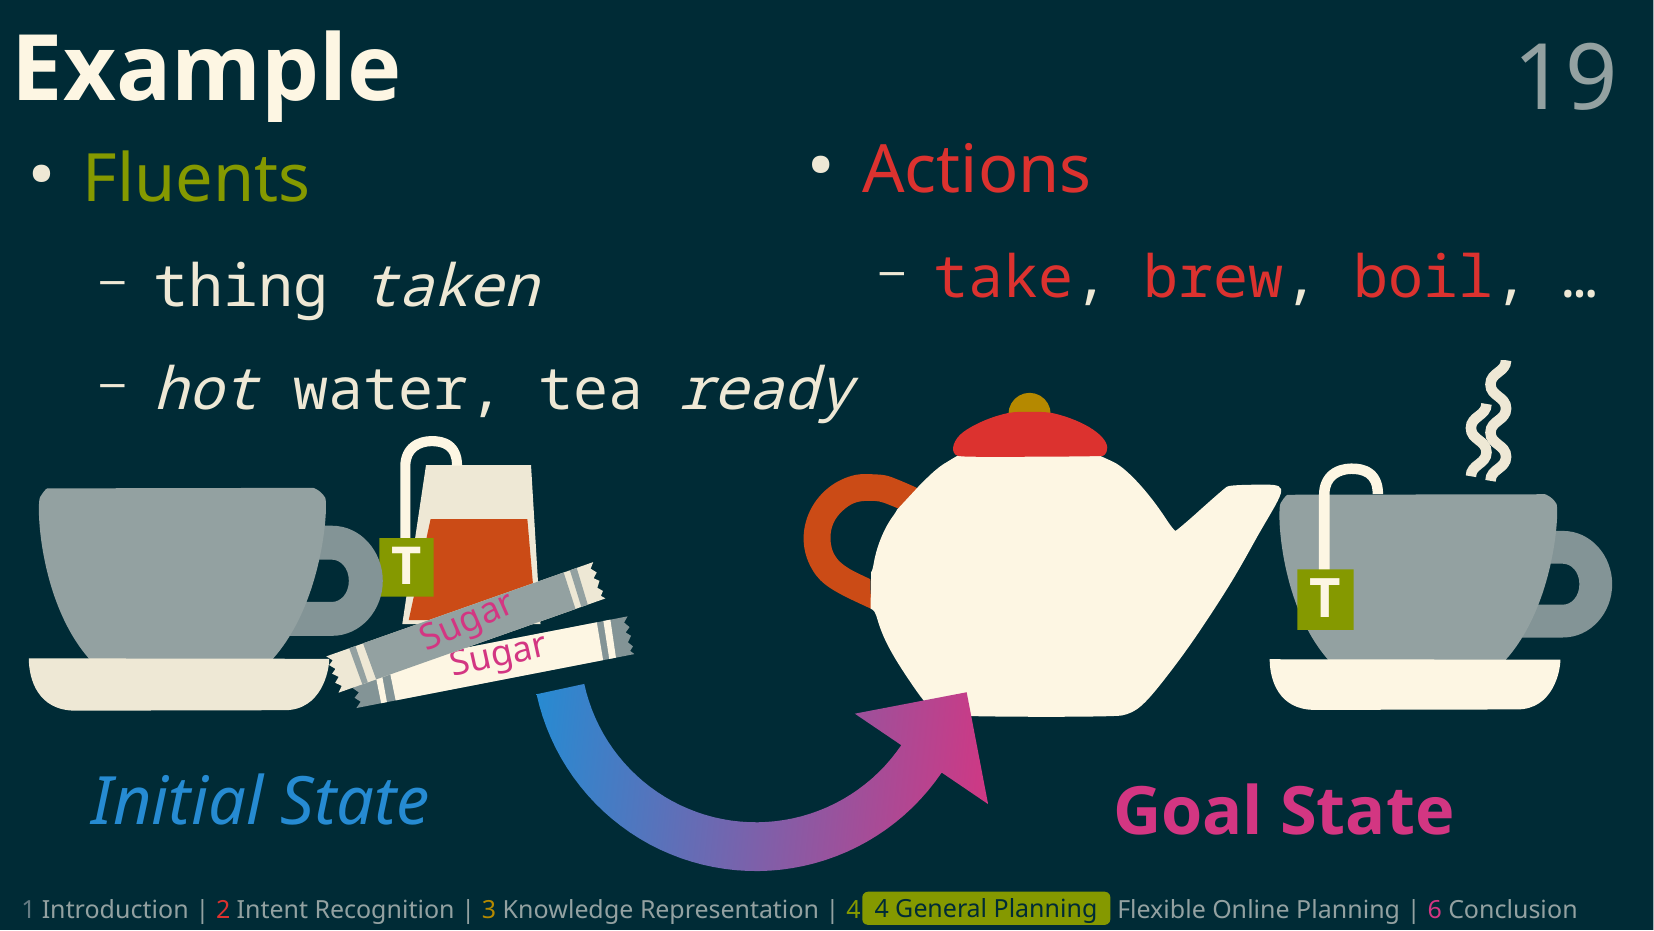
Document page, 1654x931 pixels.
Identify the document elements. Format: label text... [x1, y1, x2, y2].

text_box [536, 683, 989, 872]
text_box Initial State [76, 745, 433, 828]
picture [333, 401, 357, 409]
picture [298, 401, 306, 408]
picture [237, 401, 253, 409]
picture [791, 386, 819, 409]
picture [376, 401, 393, 409]
list Fluents thing taken hot water, tea ready [11, 129, 993, 449]
picture [29, 449, 632, 710]
picture [1466, 378, 1511, 481]
text_box 4 General Planning [862, 891, 1111, 925]
picture [819, 386, 852, 423]
text_box Goal State [1098, 755, 1443, 838]
list Actions take, brew, boil, … [791, 121, 1642, 378]
title Example [11, 8, 1501, 122]
picture [315, 401, 323, 408]
picture [804, 393, 1281, 716]
picture [1270, 464, 1612, 709]
picture [195, 401, 219, 409]
